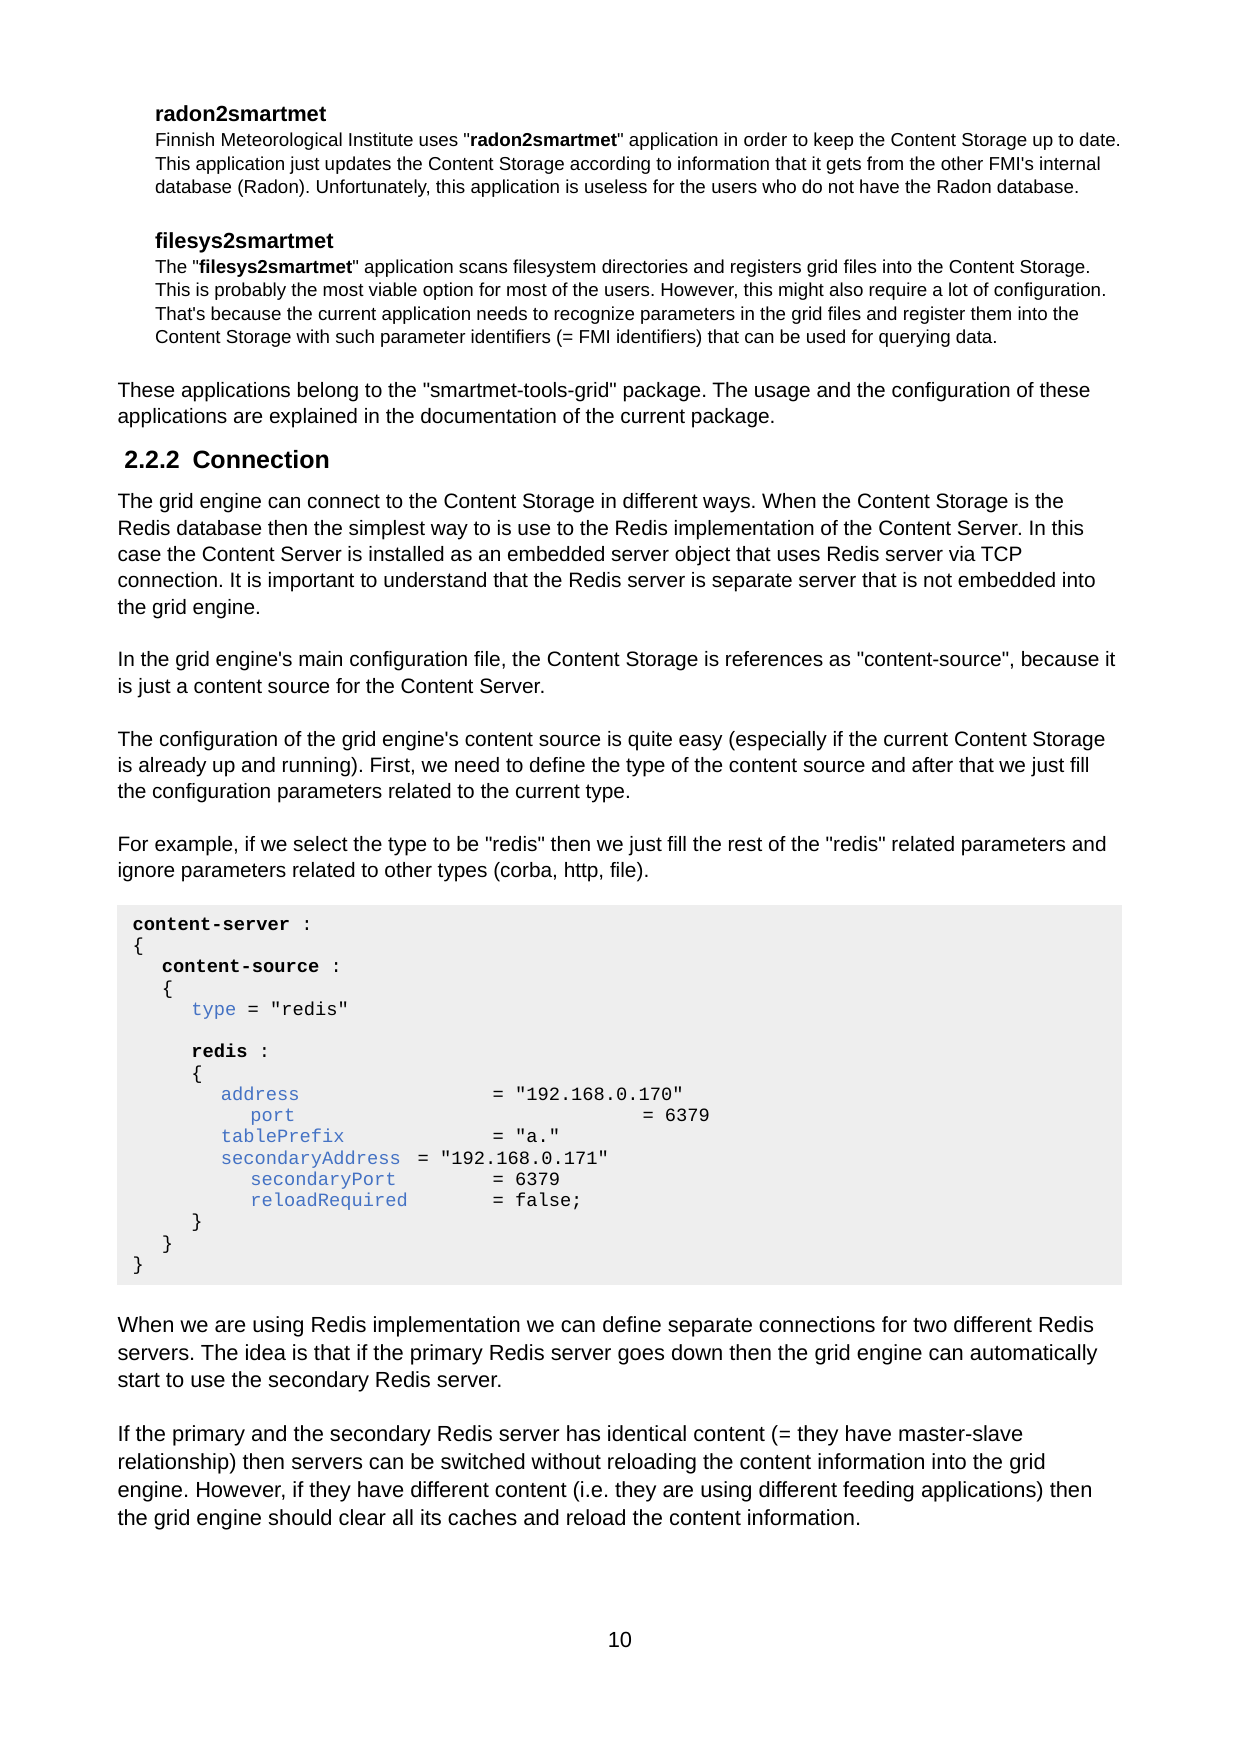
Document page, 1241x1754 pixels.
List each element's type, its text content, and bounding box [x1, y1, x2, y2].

text { [117, 1063, 1122, 1085]
text } [117, 1212, 1122, 1233]
text tablePrefix = "a." [117, 1127, 1122, 1148]
text filesys2smartmet [155, 228, 1122, 253]
text Finnish Meteorological Institute uses "radon2smartmet" application in order to keep the Content Storage up to date. This application just updates the Content Storage according to information that it gets from the other FMI's internal database (Radon). Unfortunately, this application is useless for the users who do not have the Radon database. [155, 129, 1122, 198]
text The grid engine can connect to the Content Storage in different ways. When the Content Storage is the Redis database then the simplest way to is use to the Redis implementation of the Content Server. In this case the Content Server is installed as an embedded server object that uses Redis server via TCP connection. It is important to understand that the Redis server is separate server that is not embedded into the grid engine. [117, 489, 1122, 618]
text radon2smartmet [155, 101, 1122, 127]
text port = 6379 [117, 1106, 1122, 1127]
text secondaryPort = 6379 [117, 1170, 1122, 1191]
text content-server : [117, 915, 1122, 936]
text These applications belong to the "smartmet-tools-grid" package. The usage and the configuration of these applications are explained in the documentation of the current package. [117, 378, 1122, 428]
text { [117, 978, 1122, 1000]
text } [117, 1255, 1122, 1276]
text reloadRequired = false; [117, 1191, 1122, 1212]
text The "filesys2smartmet" application scans filesystem directories and registers grid files into the Content Storage. This is probably the most viable option for most of the users. However, this might also require a lot of configuration. That's because the current application needs to recognize parameters in the grid files and register them into the Content Storage with such parameter identifiers (= FMI identifiers) that can be used for querying data. [155, 255, 1122, 348]
text secondaryAddress = "192.168.0.171" [117, 1148, 1122, 1170]
text } [117, 1233, 1122, 1255]
text type = "redis" [117, 1000, 1122, 1021]
text When we are using Redis implementation we can define separate connections for two different Redis servers. The idea is that if the primary Redis server goes down then the grid engine can automatically start to use the secondary Redis server. [117, 1312, 1122, 1392]
text The configuration of the grid engine's content source is quite easy (especially if the current Content Storage is already up and running). First, we need to define the type of the content source and after that we just fill the configuration parameters related to the current type. [117, 726, 1122, 803]
text { [117, 936, 1122, 957]
text redis : [117, 1042, 1122, 1063]
text For example, if we select the type to be "redis" then we just fill the rest of the "redis" related parameters and ignore parameters related to other types (corba, http, file). [117, 832, 1122, 882]
text In the grid engine's main configuration file, the Content Storage is references as "content-source", because it is just a content source for the Content Server. [117, 647, 1122, 698]
subtitle Connection [117, 445, 1122, 474]
text address = "192.168.0.170" [117, 1085, 1122, 1106]
text If the primary and the secondary Redis server has identical content (= they have master-slave relationship) then servers can be switched without reloading the content information into the grid engine. However, if they have different content (i.e. they are using different feeding applications) then the grid engine should clear all its caches and reload the content information. [117, 1421, 1122, 1529]
text content-source : [117, 957, 1122, 978]
